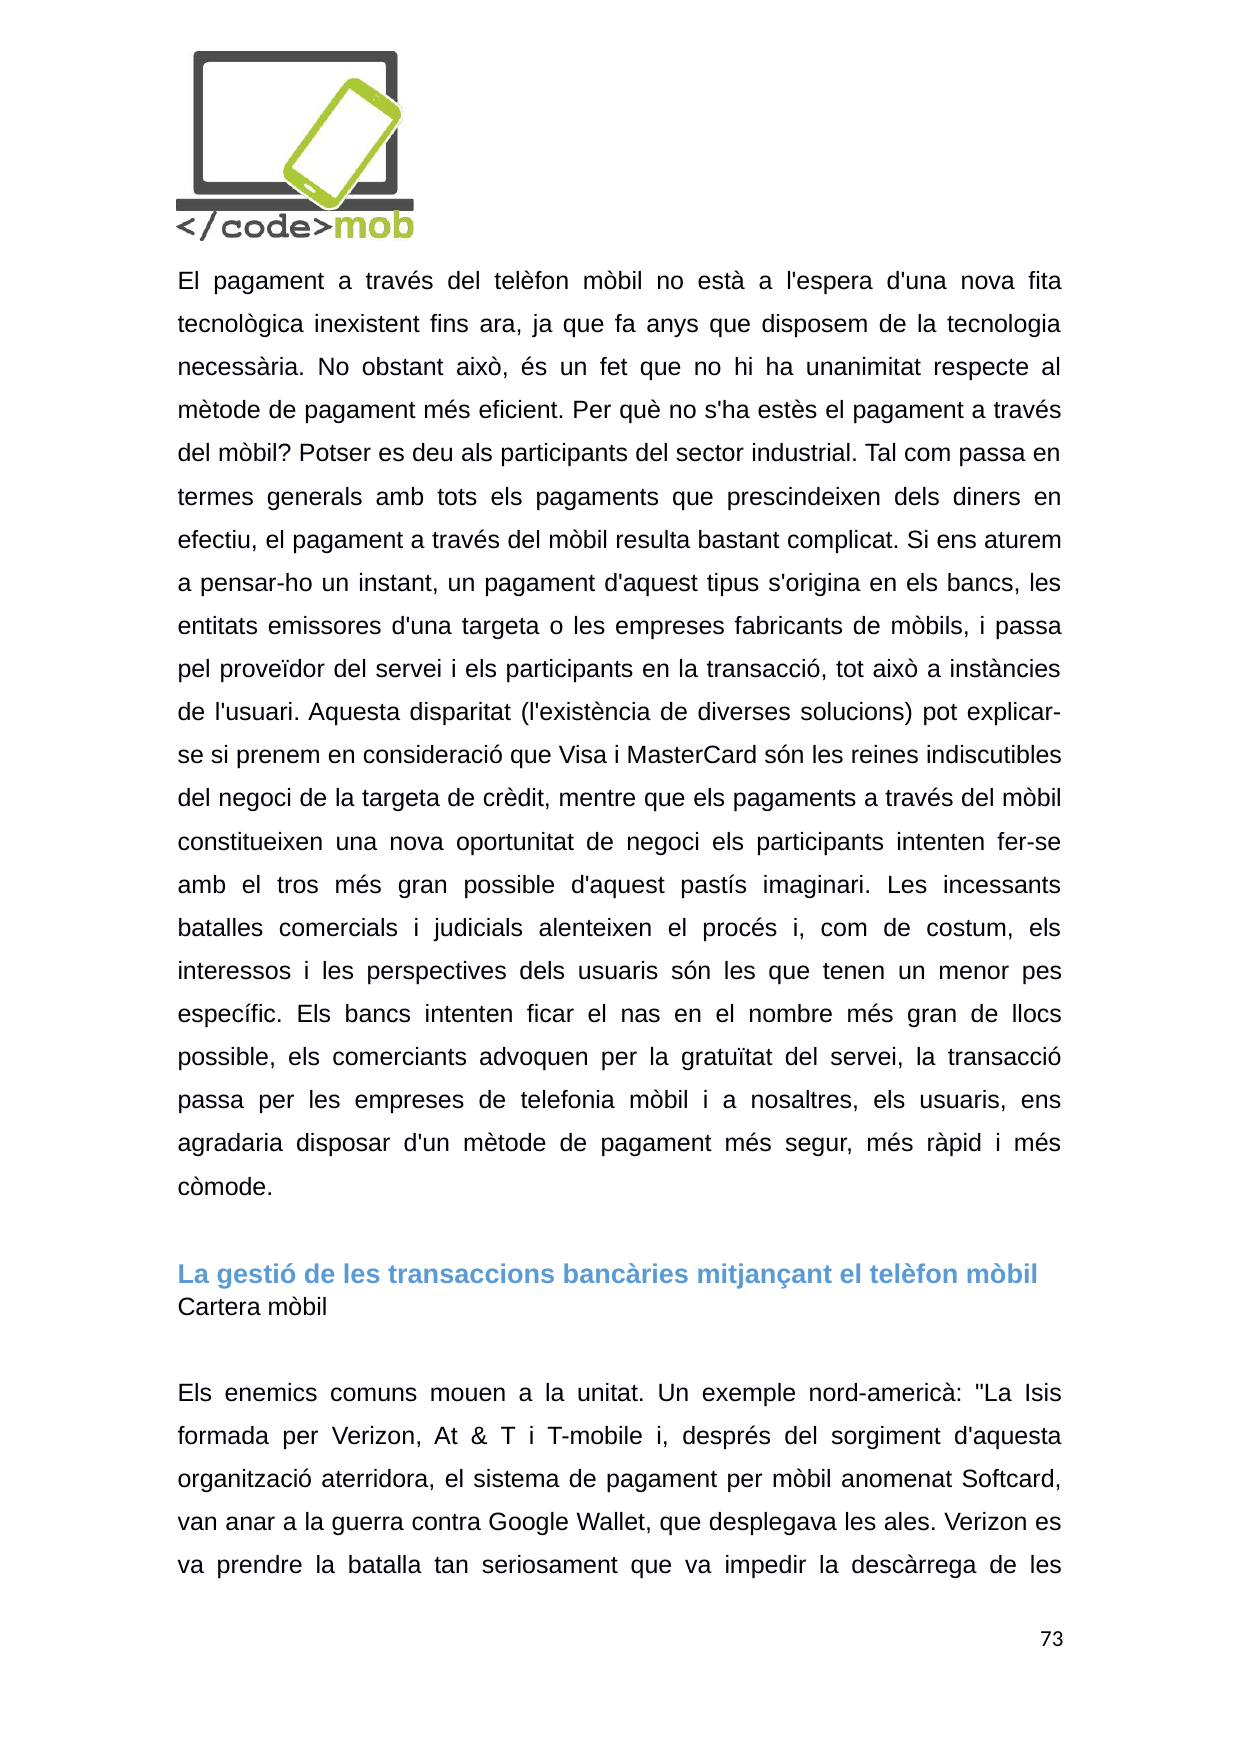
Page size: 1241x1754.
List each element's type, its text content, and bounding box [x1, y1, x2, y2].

picture [176, 51, 414, 241]
text El pagament a través del telèfon mòbil no està a l'espera d'una nova fita tecnològica inexistent fins ara, ja que fa anys que disposem de la tecnologia necessària. No obstant això, és un fet que no hi ha unanimitat respecte al mètode de pagament més eficient. Per què no s'ha estès el pagament a través del mòbil? Potser es deu als participants del sector industrial. Tal com passa en termes generals amb tots els pagaments que prescindeixen dels diners en efectiu, el pagament a través del mòbil resulta bastant complicat. Si ens aturem a pensar-ho un instant, un pagament d'aquest tipus s'origina en els bancs, les entitats emissores d'una targeta o les empreses fabricants de mòbils, i passa pel proveïdor del servei i els participants en la transacció, tot això a instàncies de l'usuari. Aquesta disparitat (l'existència de diverses solucions) pot explicar-se si prenem en consideració que Visa i MasterCard són les reines indiscutibles del negoci de la targeta de crèdit, mentre que els pagaments a través del mòbil constitueixen una nova oportunitat de negoci els participants intenten fer-se amb el tros més gran possible d'aquest pastís imaginari. Les incessants batalles comercials i judicials alenteixen el procés i, com de costum, els interessos i les perspectives dels usuaris són les que tenen un menor pes específic. Els bancs intenten ficar el nas en el nombre més gran de llocs possible, els comerciants advoquen per la gratuïtat del servei, la transacció passa per les empreses de telefonia mòbil i a nosaltres, els usuaris, ens agradaria disposar d'un mètode de pagament més segur, més ràpid i més còmode. [177, 266, 1063, 1200]
text Els enemics comuns mouen a la unitat. Un exemple nord-americà: "La Isis formada per Verizon, At & T i T-mobile i, després del sorgiment d'aquesta organització aterridora, el sistema de pagament per mòbil anomenat Softcard, van anar a la guerra contra Google Wallet, que desplegava les ales. Verizon es va prendre la batalla tan seriosament que va impedir la descàrrega de les [177, 1378, 1063, 1579]
subtitle La gestió de les transaccions bancàries mitjançant el telèfon mòbil [177, 1258, 1063, 1289]
text Cartera mòbil [177, 1291, 1063, 1320]
